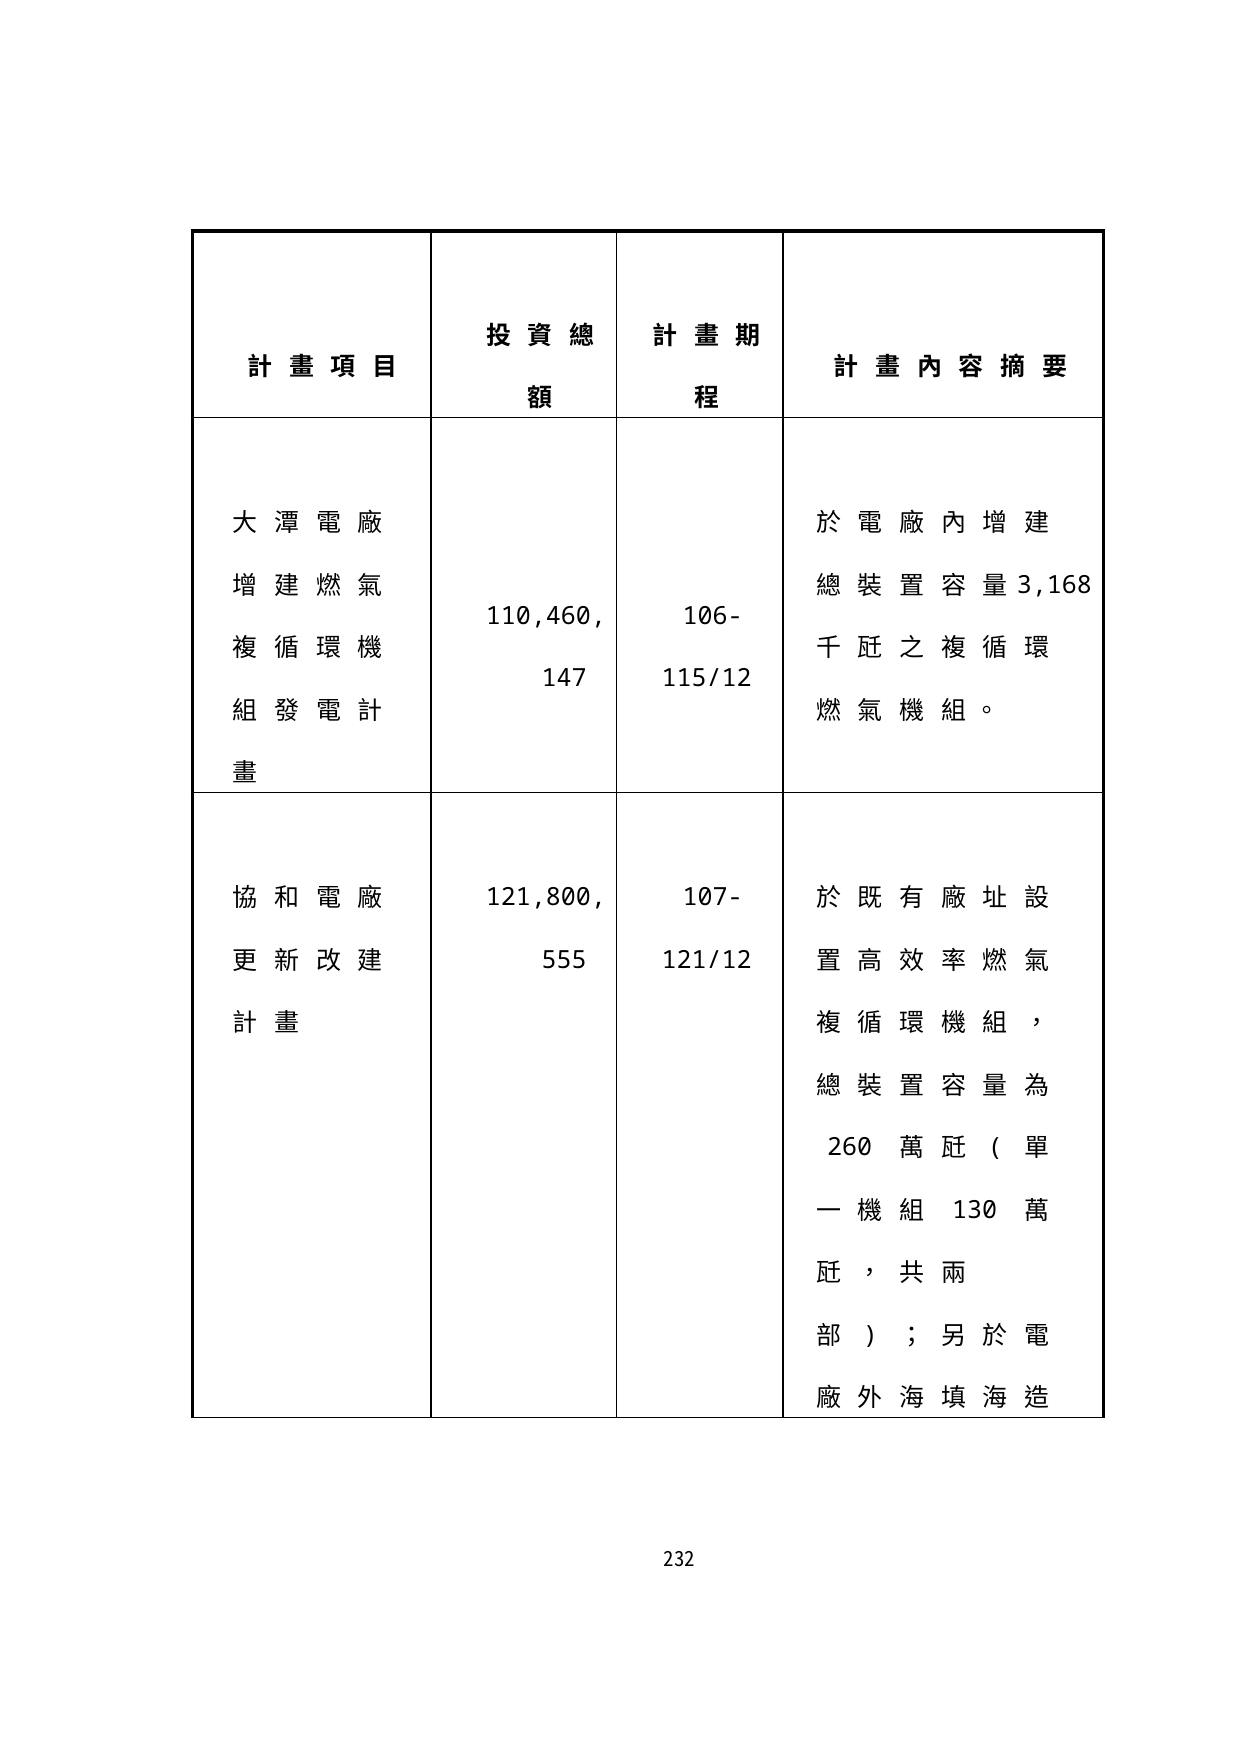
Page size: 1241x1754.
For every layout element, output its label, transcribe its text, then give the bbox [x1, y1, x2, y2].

table_cell 107-121/12 [617, 793, 782, 1417]
table_header 計畫期程 [617, 233, 782, 417]
table_cell 110,460,147 [432, 418, 616, 792]
table_cell 106-115/12 [617, 418, 782, 792]
table_cell 於既有廠址設置高效率燃氣複循環機組，總裝置容量為260萬瓩(單一機組130萬瓩，共兩部)；另於電廠外海填海造 [784, 793, 1102, 1417]
table_header 計畫內容摘要 [784, 233, 1102, 417]
table_header 投資總額 [432, 233, 616, 417]
table_cell 協和電廠更新改建計畫 [194, 793, 430, 1417]
table_cell 121,800,555 [432, 793, 616, 1417]
table_cell 大潭電廠增建燃氣複循環機組發電計畫 [194, 418, 430, 792]
table_header 計畫項目 [194, 233, 430, 417]
table_cell 於電廠內增建總裝置容量3,168千瓩之複循環燃氣機組。 [784, 418, 1102, 792]
